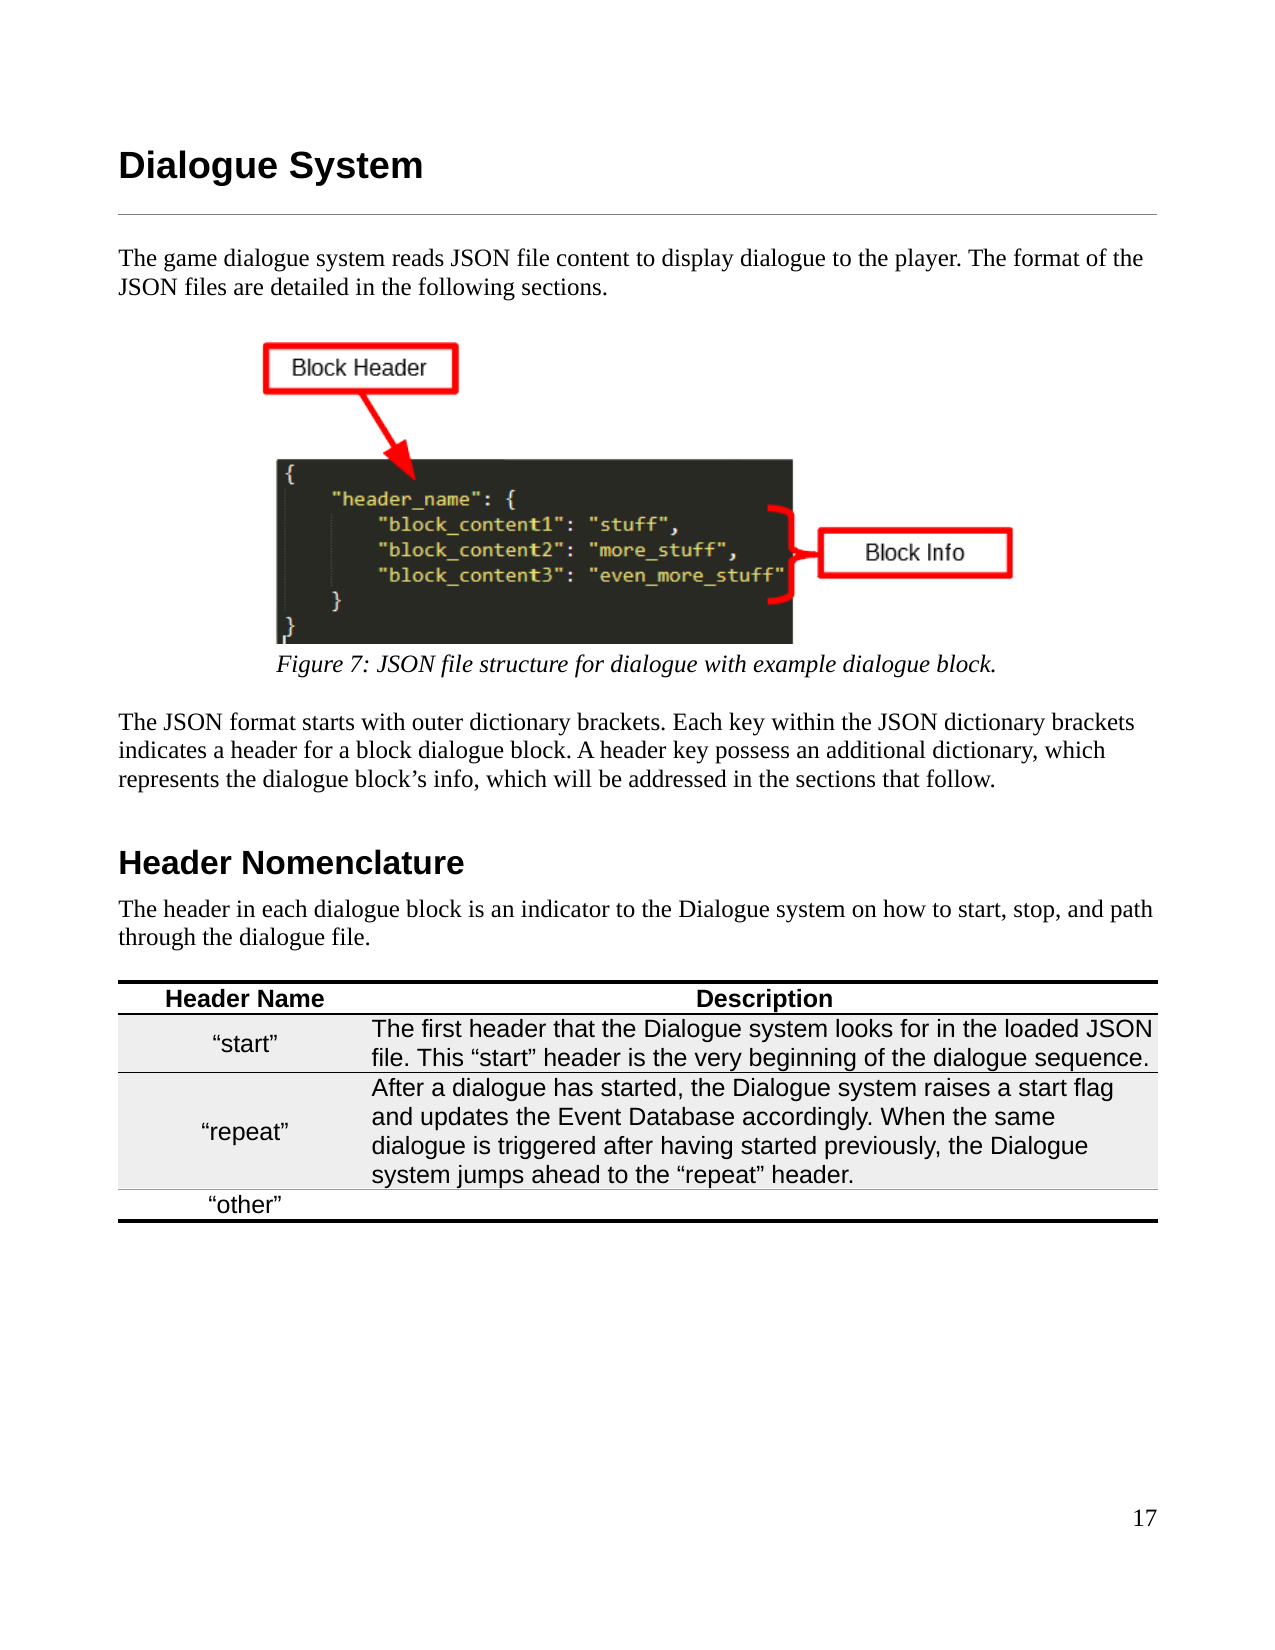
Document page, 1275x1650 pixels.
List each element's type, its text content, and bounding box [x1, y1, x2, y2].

text The JSON format starts with outer dictionary brackets. Each key within the JSON dictionary brackets indicates a header for a block dialogue block. A header key possess an additional dictionary, which represents the dialogue block’s info, which will be addressed in the sections that follow. [118, 707, 1157, 793]
subtitle Dialogue System [118, 143, 1157, 187]
table_header Header Name [118, 984, 371, 1013]
subtitle Header Nomenclature [118, 842, 1157, 881]
table_cell [371, 1190, 1158, 1219]
picture [262, 342, 1013, 644]
table_cell “start” [118, 1015, 371, 1072]
text The header in each dialogue block is an indicator to the Dialogue system on how to start, stop, and path through the dialogue file. [118, 894, 1157, 951]
table_cell “other” [118, 1190, 371, 1219]
table_cell The first header that the Dialogue system looks for in the loaded JSON file. This “start” header is the very beginning of the dialogue sequence. [371, 1015, 1158, 1072]
table_cell “repeat” [118, 1073, 371, 1188]
table_header Description [371, 984, 1158, 1013]
text Figure 7: JSON file structure for dialogue with example dialogue block. [262, 644, 1012, 678]
table_cell After a dialogue has started, the Dialogue system raises a start flag and updates the Event Database accordingly. When the same dialogue is triggered after having started previously, the Dialogue system jumps ahead to the “repeat” header. [371, 1073, 1158, 1188]
text The game dialogue system reads JSON file content to display dialogue to the player. The format of the JSON files are detailed in the following sections. [118, 243, 1157, 301]
